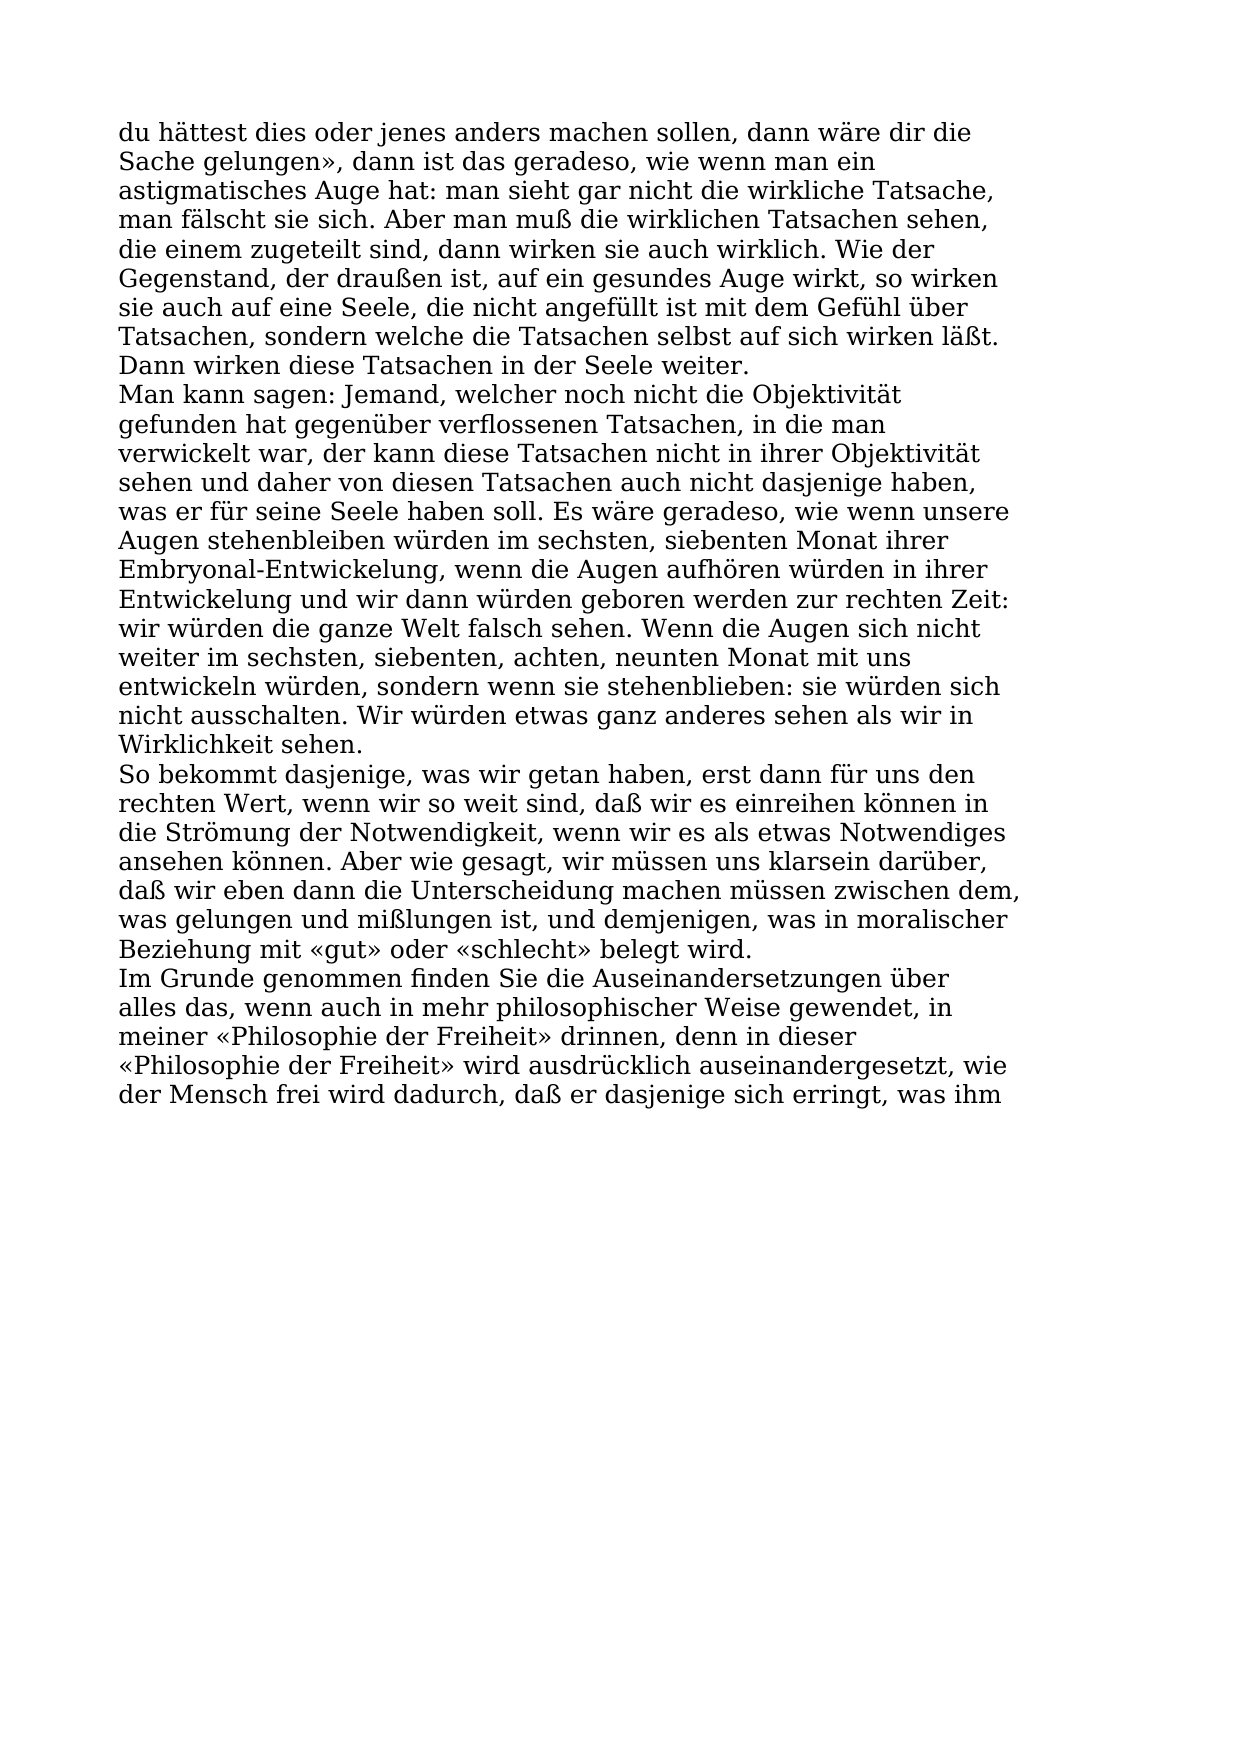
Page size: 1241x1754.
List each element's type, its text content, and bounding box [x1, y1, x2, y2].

text Beziehung mit «gut» oder «schlecht» belegt wird. [118, 935, 1122, 964]
text Embryonal-Entwickelung, wenn die Augen aufhören würden in ihrer [118, 556, 1122, 585]
text sehen und daher von diesen Tatsachen auch nicht dasjenige haben, [118, 468, 1122, 497]
text daß wir eben dann die Unterscheidung machen müssen zwischen dem, [118, 876, 1122, 906]
text astigmatisches Auge hat: man sieht gar nicht die wirkliche Tatsache, [118, 176, 1122, 206]
text ansehen können. Aber wie gesagt, wir müssen uns klarsein darüber, [118, 847, 1122, 876]
text was gelungen und mißlungen ist, und demjenigen, was in moralischer [118, 906, 1122, 935]
text alles das, wenn auch in mehr philosophischer Weise gewendet, in [118, 993, 1122, 1022]
text was er für seine Seele haben soll. Es wäre geradeso, wie wenn unsere [118, 497, 1122, 526]
text nicht ausschalten. Wir würden etwas ganz anderes sehen als wir in [118, 701, 1122, 731]
text sie auch auf eine Seele, die nicht angefüllt ist mit dem Gefühl über [118, 293, 1122, 322]
text gefunden hat gegenüber verflossenen Tatsachen, in die man [118, 410, 1122, 439]
text Im Grunde genommen finden Sie die Auseinandersetzungen über [118, 964, 1122, 993]
text Tatsachen, sondern welche die Tatsachen selbst auf sich wirken läßt. [118, 322, 1122, 351]
text Augen stehenbleiben würden im sechsten, siebenten Monat ihrer [118, 526, 1122, 556]
text Man kann sagen: Jemand, welcher noch nicht die Objektivität [118, 381, 1122, 410]
text weiter im sechsten, siebenten, achten, neunten Monat mit uns [118, 643, 1122, 672]
text verwickelt war, der kann diese Tatsachen nicht in ihrer Objektivität [118, 439, 1122, 468]
text man fälscht sie sich. Aber man muß die wirklichen Tatsachen sehen, [118, 206, 1122, 235]
text Gegenstand, der draußen ist, auf ein gesundes Auge wirkt, so wirken [118, 264, 1122, 293]
text die einem zugeteilt sind, dann wirken sie auch wirklich. Wie der [118, 235, 1122, 264]
text die Strömung der Notwendigkeit, wenn wir es als etwas Notwendiges [118, 818, 1122, 847]
text «Philosophie der Freiheit» wird ausdrücklich auseinandergesetzt, wie [118, 1051, 1122, 1081]
text rechten Wert, wenn wir so weit sind, daß wir es einreihen können in [118, 789, 1122, 818]
text entwickeln würden, sondern wenn sie stehenblieben: sie würden sich [118, 672, 1122, 701]
text der Mensch frei wird dadurch, daß er dasjenige sich erringt, was ihm [118, 1081, 1122, 1110]
text wir würden die ganze Welt falsch sehen. Wenn die Augen sich nicht [118, 614, 1122, 643]
text Wirklichkeit sehen. [118, 731, 1122, 760]
text Dann wirken diese Tatsachen in der Seele weiter. [118, 351, 1122, 381]
text Sache gelungen», dann ist das geradeso, wie wenn man ein [118, 147, 1122, 176]
text So bekommt dasjenige, was wir getan haben, erst dann für uns den [118, 760, 1122, 789]
text du hättest dies oder jenes anders machen sollen, dann wäre dir die [118, 118, 1122, 147]
text Entwickelung und wir dann würden geboren werden zur rechten Zeit: [118, 585, 1122, 614]
text meiner «Philosophie der Freiheit» drinnen, denn in dieser [118, 1022, 1122, 1051]
